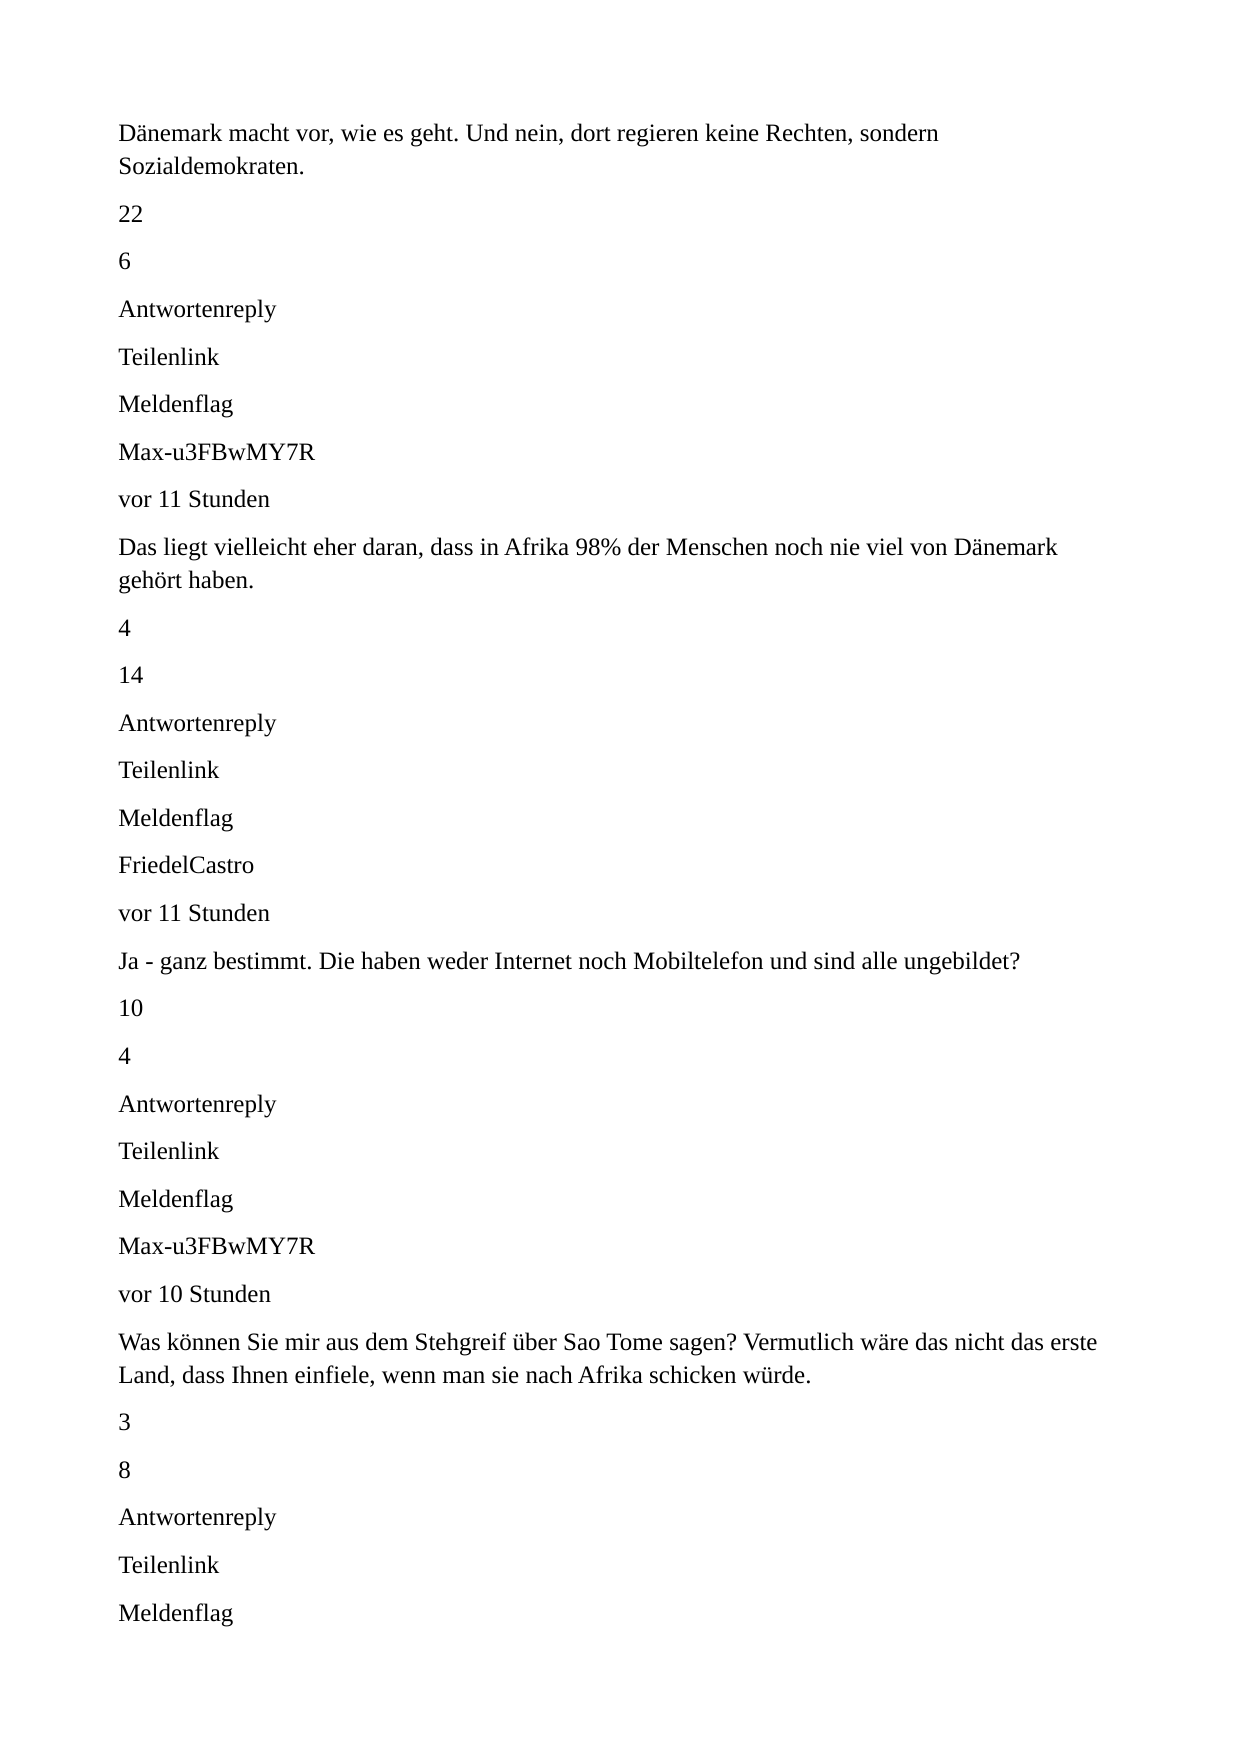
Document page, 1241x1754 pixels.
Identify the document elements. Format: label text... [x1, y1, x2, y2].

text Meldenflag [118, 389, 1122, 418]
text Teilenlink [118, 755, 1122, 784]
text Ja - ganz bestimmt. Die haben weder Internet noch Mobiltelefon und sind alle ungebildet? [118, 946, 1122, 974]
text Antwortenreply [118, 1089, 1122, 1117]
text Meldenflag [118, 803, 1122, 832]
text Max-u3FBwMY7R [118, 437, 1122, 466]
text Teilenlink [118, 1550, 1122, 1579]
text vor 10 Stunden [118, 1279, 1122, 1308]
text Teilenlink [118, 1136, 1122, 1165]
text 6 [118, 246, 1122, 275]
text Meldenflag [118, 1598, 1122, 1626]
text Meldenflag [118, 1184, 1122, 1213]
text Dänemark macht vor, wie es geht. Und nein, dort regieren keine Rechten, sondern Sozialdemokraten. [118, 118, 1122, 180]
text 14 [118, 660, 1122, 689]
text Antwortenreply [118, 294, 1122, 323]
text vor 11 Stunden [118, 484, 1122, 513]
text vor 11 Stunden [118, 898, 1122, 927]
text Was können Sie mir aus dem Stehgreif über Sao Tome sagen? Vermutlich wäre das nicht das erste Land, dass Ihnen einfiele, wenn man sie nach Afrika schicken würde. [118, 1327, 1122, 1388]
text Antwortenreply [118, 1502, 1122, 1531]
text Antwortenreply [118, 708, 1122, 737]
text 8 [118, 1455, 1122, 1484]
text Max-u3FBwMY7R [118, 1231, 1122, 1260]
text Teilenlink [118, 342, 1122, 370]
text 3 [118, 1407, 1122, 1436]
text FriedelCastro [118, 851, 1122, 879]
text 22 [118, 199, 1122, 227]
text 4 [118, 1041, 1122, 1070]
text 10 [118, 993, 1122, 1022]
text Das liegt vielleicht eher daran, dass in Afrika 98% der Menschen noch nie viel von Dänemark gehört haben. [118, 532, 1122, 594]
text 4 [118, 613, 1122, 641]
